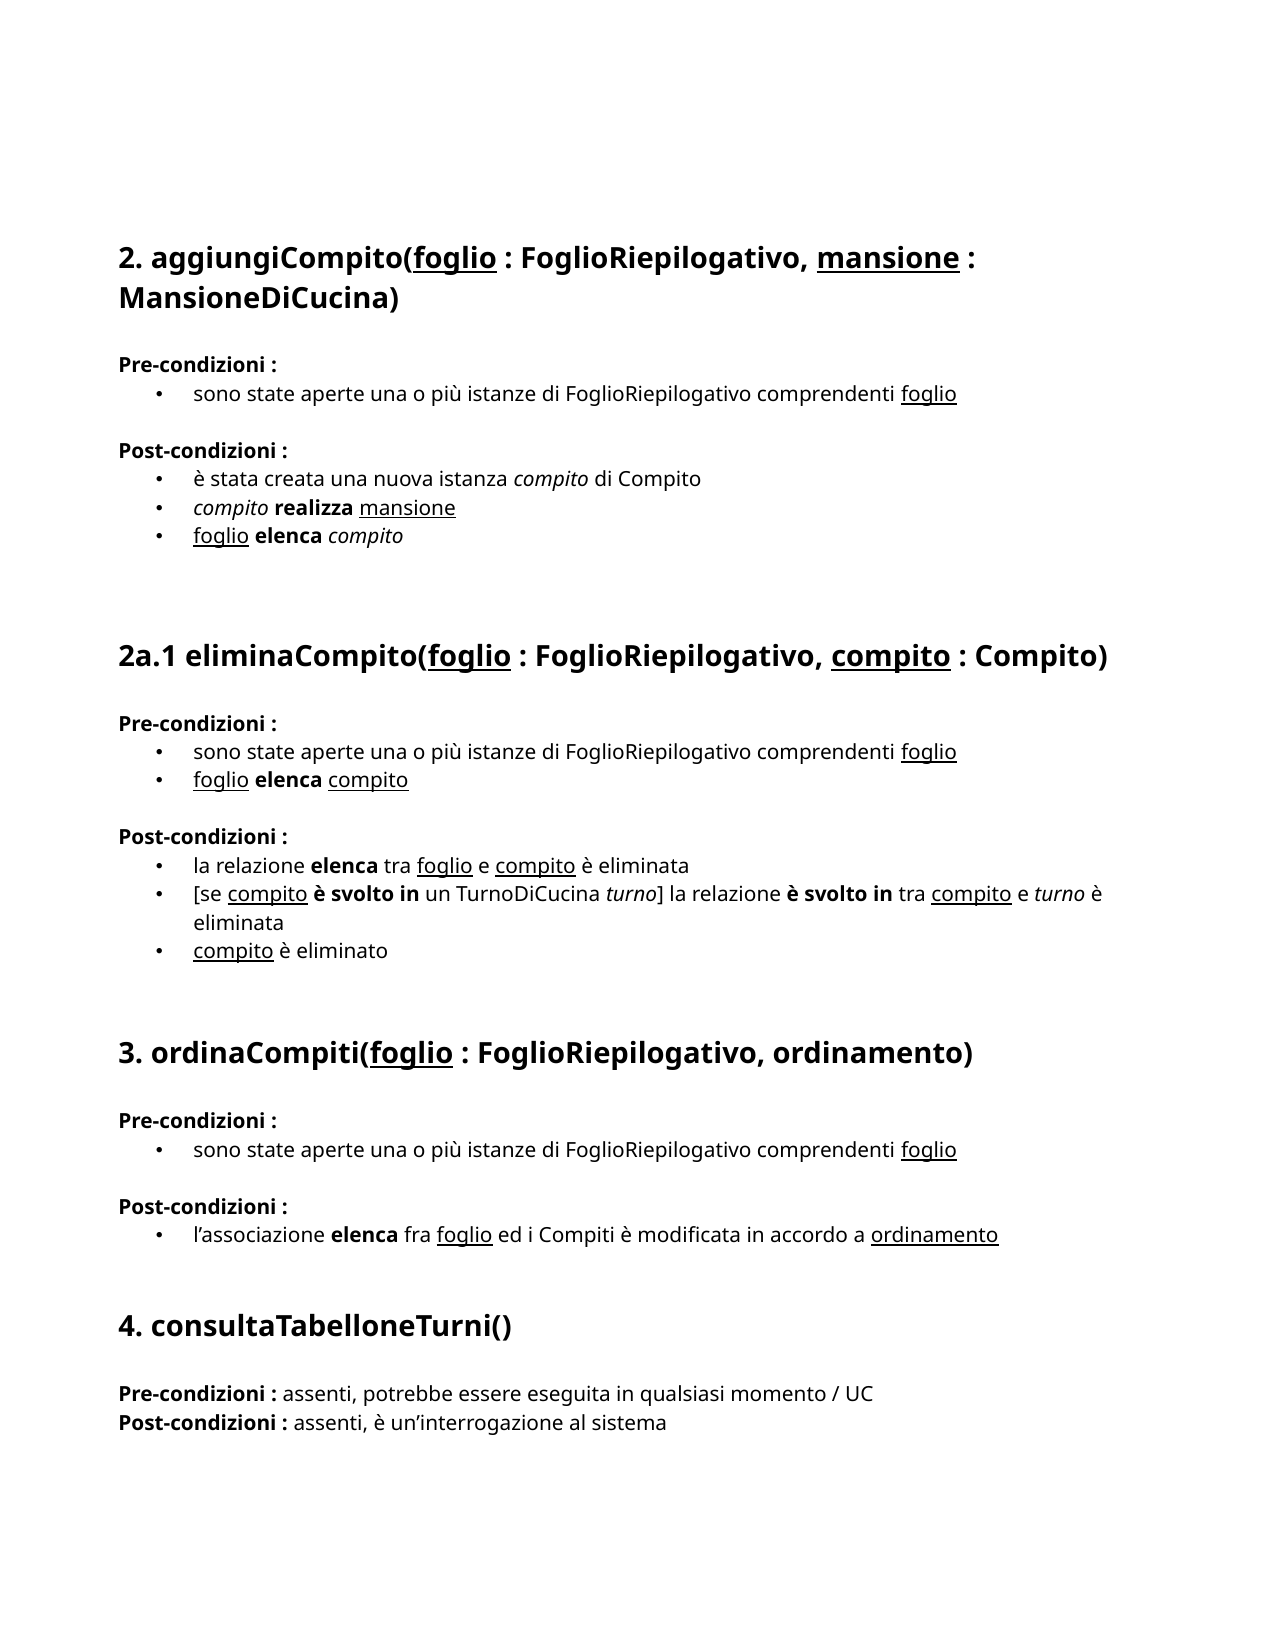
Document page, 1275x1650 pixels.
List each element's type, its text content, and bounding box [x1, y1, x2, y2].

list foglio elenca compito [156, 766, 1157, 794]
text Post-condizioni : [118, 822, 1157, 851]
text Post-condizioni : assenti, è un’interrogazione al sistema [118, 1408, 1157, 1436]
text Post-condizioni : [118, 1192, 1157, 1220]
text 3. ordinaCompiti(foglio : FoglioRiepilogativo, ordinamento) [118, 1033, 1157, 1072]
list sono state aperte una o più istanze di FoglioRiepilogativo comprendenti foglio [156, 379, 1157, 407]
text Pre-condizioni : [118, 1107, 1157, 1135]
text 4. consultaTabelloneTurni() [118, 1306, 1157, 1345]
list sono state aperte una o più istanze di FoglioRiepilogativo comprendenti foglio [156, 1135, 1157, 1163]
text Pre-condizioni : [118, 351, 1157, 379]
text Pre-condizioni : [118, 709, 1157, 737]
list sono state aperte una o più istanze di FoglioRiepilogativo comprendenti foglio [156, 737, 1157, 766]
list la relazione elenca tra foglio e compito è eliminata [156, 851, 1157, 879]
list compito realizza mansione [156, 493, 1157, 521]
text Post-condizioni : [118, 436, 1157, 464]
list l’associazione elenca fra foglio ed i Compiti è modificata in accordo a ordinamento [156, 1220, 1157, 1249]
text 2a.1 eliminaCompito(foglio : FoglioRiepilogativo, compito : Compito) [118, 635, 1157, 675]
list compito è eliminato [156, 936, 1157, 965]
list è stata creata una nuova istanza compito di Compito [156, 464, 1157, 493]
text 2. aggiungiCompito(foglio : FoglioRiepilogativo, mansione : MansioneDiCucina) [118, 237, 1157, 317]
text Pre-condizioni : assenti, potrebbe essere eseguita in qualsiasi momento / UC [118, 1379, 1157, 1408]
list foglio elenca compito [156, 521, 1157, 550]
list [se compito è svolto in un TurnoDiCucina turno] la relazione è svolto in tra compito e turno è eliminata [156, 879, 1157, 936]
